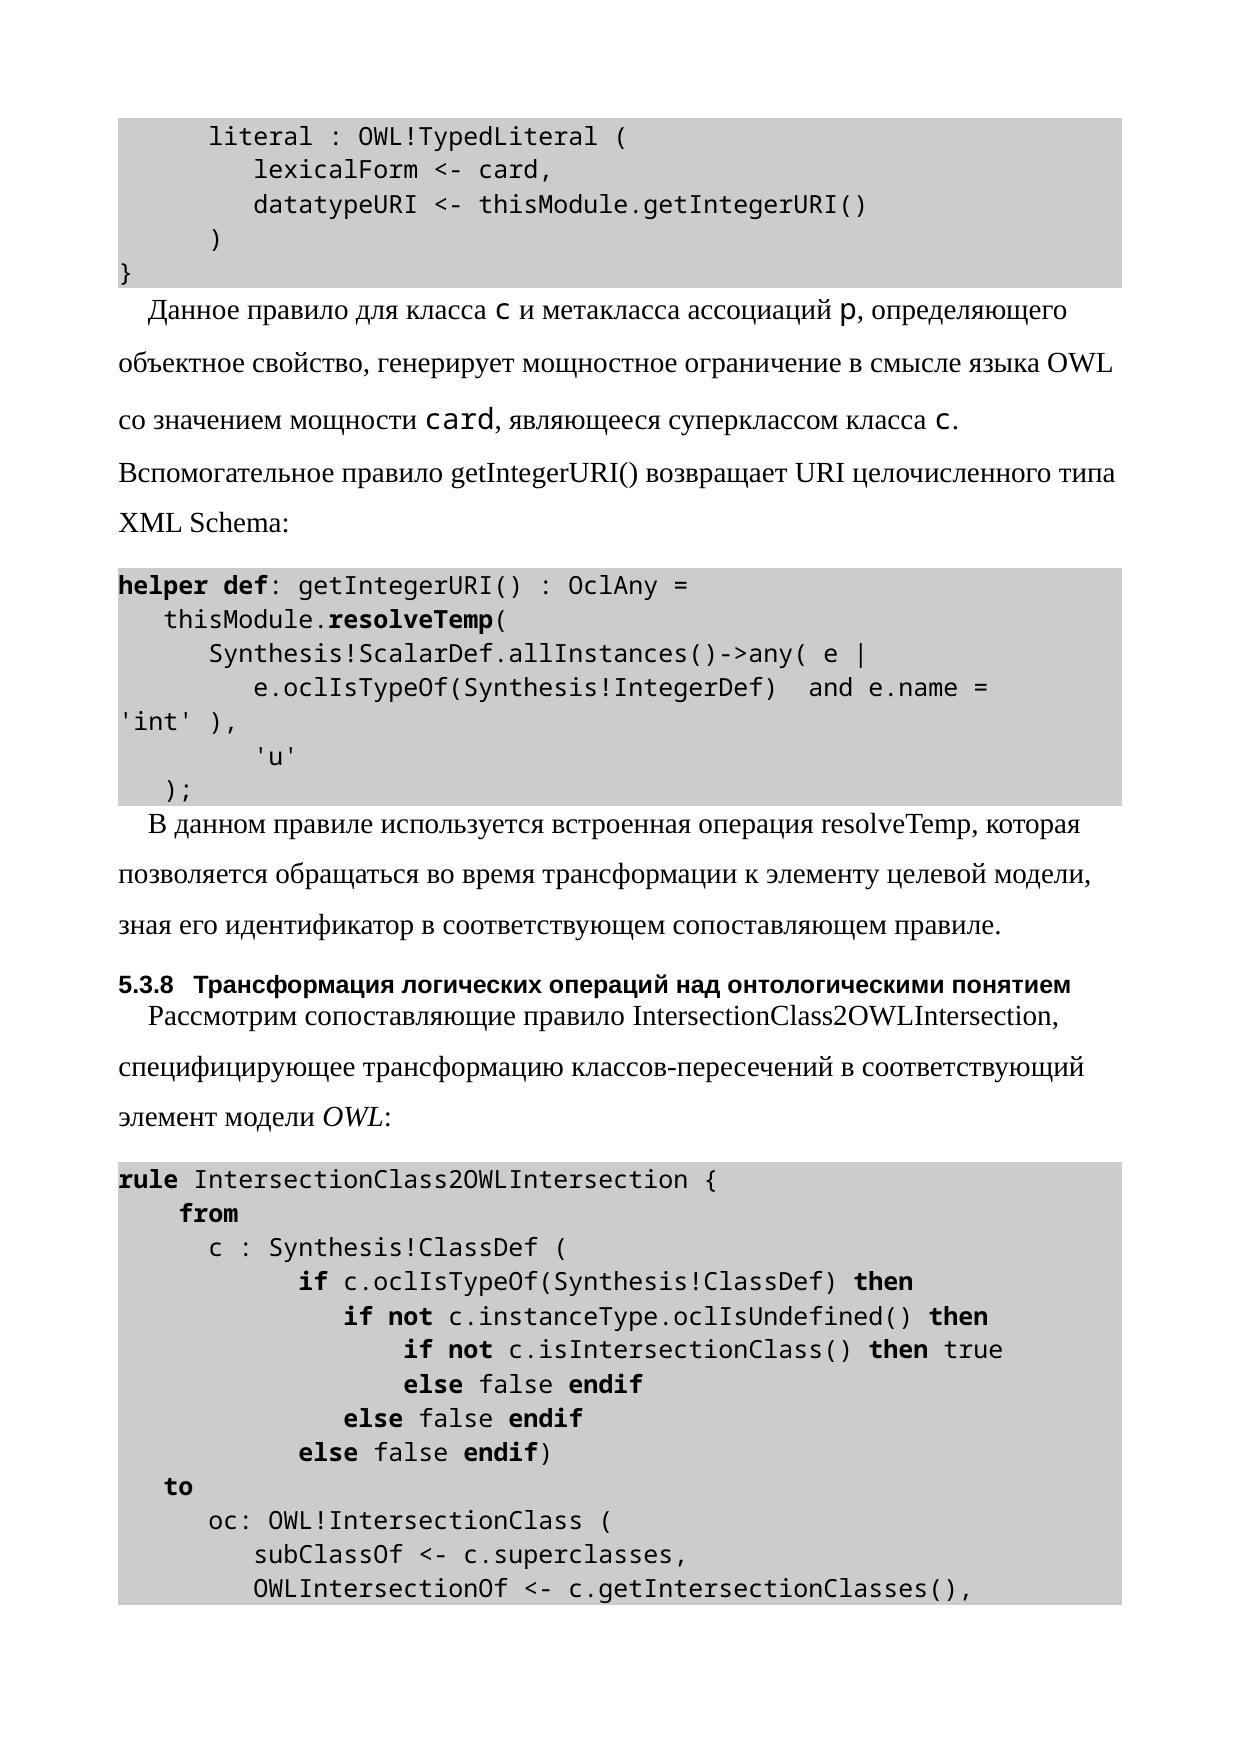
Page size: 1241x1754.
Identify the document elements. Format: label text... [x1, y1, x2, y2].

text Данное правило для класса c и метакласса ассоциаций p, определяющего объектное свойство, генерирует мощностное ограничение в смысле языка OWL со значением мощности card, являющееся суперклассом класса c. Вспомогательное правило getIntegerURI() возвращает URI целочисленного типа XML Schema: [118, 288, 1122, 538]
text literal : OWL!TypedLiteral ( lexicalForm <- card, datatypeURI <- thisModule.getIntegerURI() ) } [118, 118, 1122, 288]
text rule IntersectionClass2OWLIntersection { from c : Synthesis!ClassDef ( if c.oclIsTypeOf(Synthesis!ClassDef) then if not c.instanceType.oclIsUndefined() then if not c.isIntersectionClass() then true else false endif else false endif else false endif) to oc: OWL!IntersectionClass ( subClassOf <- c.superclasses, OWLIntersectionOf <- c.getIntersectionClasses(), [118, 1162, 1122, 1605]
text Рассмотрим сопоставляющие правило IntersectionClass2OWLIntersection, специфицирующее трансформацию классов-пересечений в соответствующий элемент модели OWL: [118, 998, 1122, 1133]
text helper def: getIntegerURI() : OclAny = thisModule.resolveTemp( Synthesis!ScalarDef.allInstances()->any( e | e.oclIsTypeOf(Synthesis!IntegerDef) and e.name = 'int' ), 'u' ); [118, 568, 1122, 806]
subtitle Трансформация логических операций над онтологическими понятием [118, 970, 1122, 998]
text В данном правиле используется встроенная операция resolveTemp, которая позволяется обращаться во время трансформации к элементу целевой модели, зная его идентификатор в соответствующем сопоставляющем правиле. [118, 806, 1122, 940]
